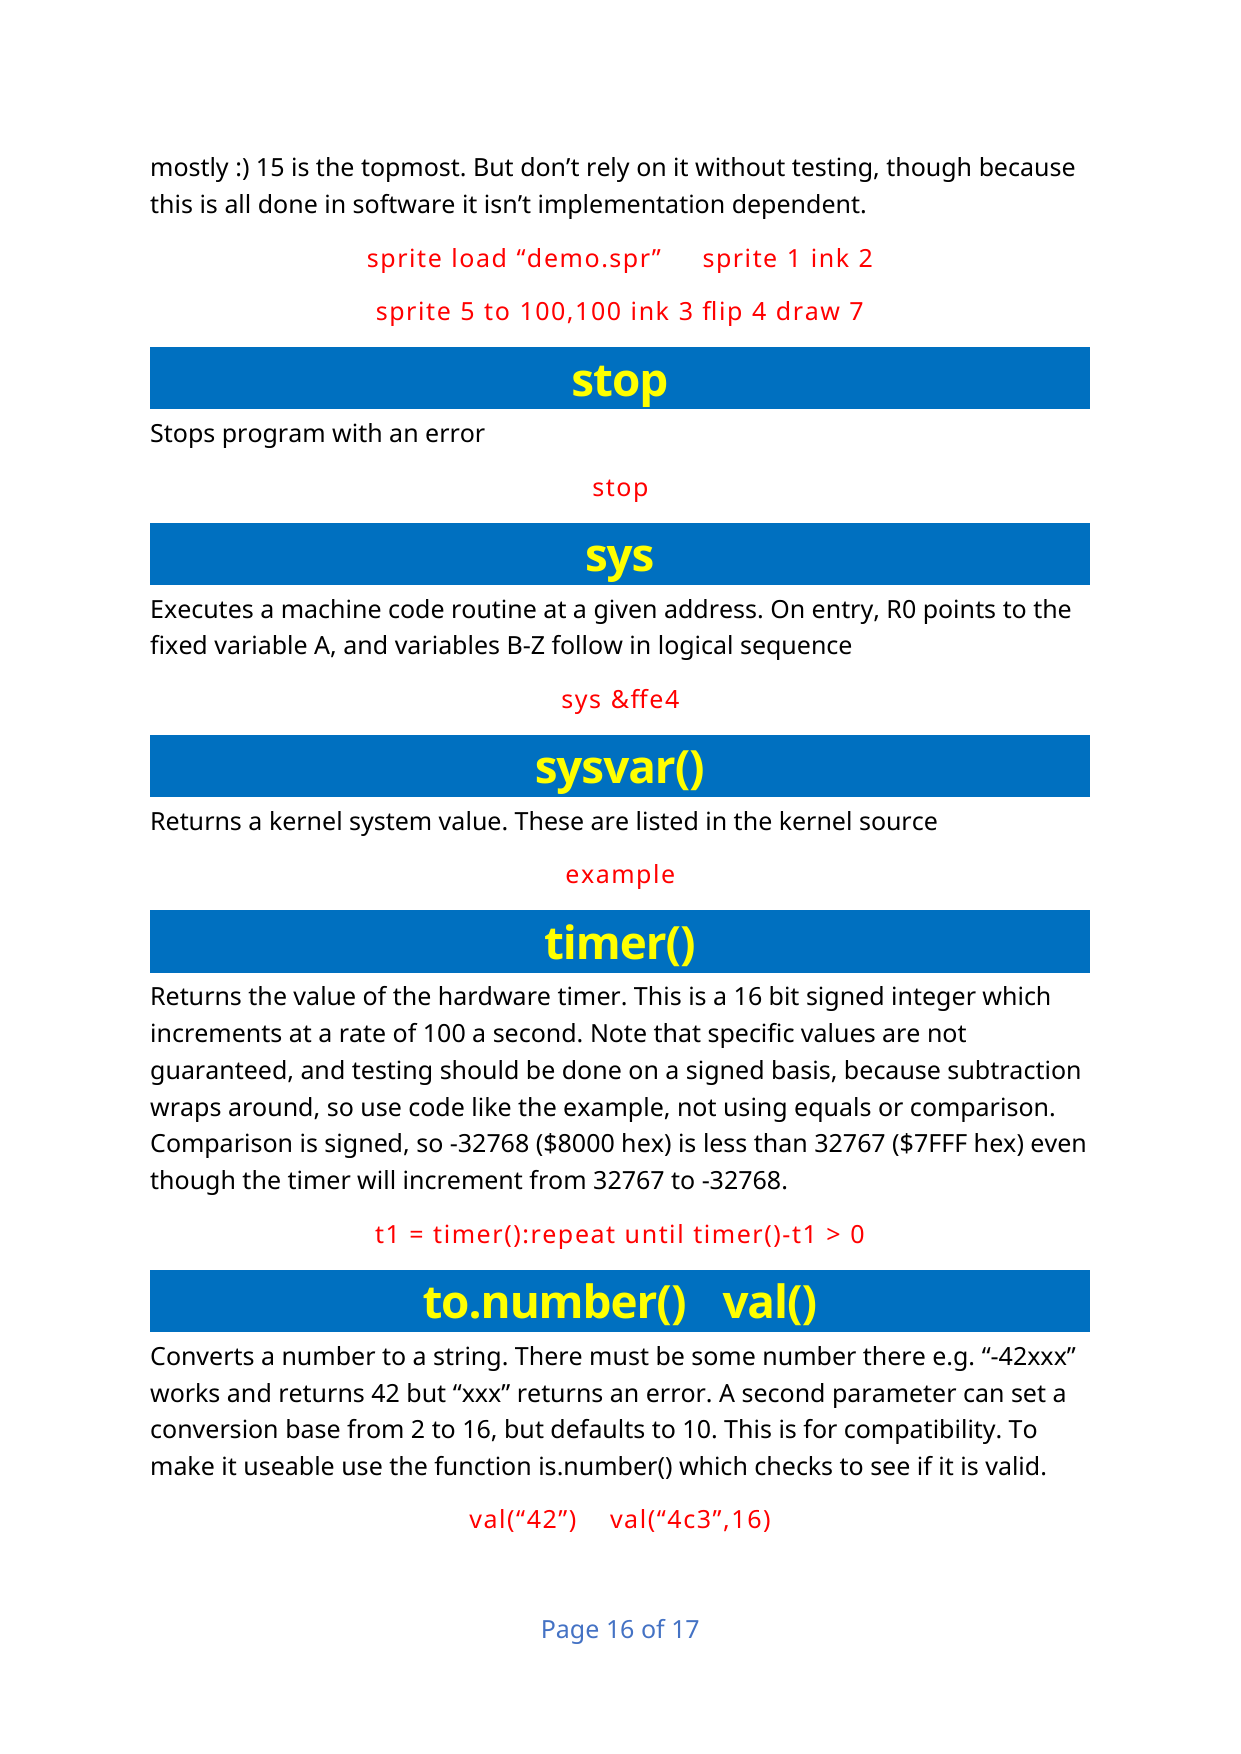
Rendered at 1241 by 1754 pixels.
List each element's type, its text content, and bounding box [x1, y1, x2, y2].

text Returns the value of the hardware timer. This is a 16 bit signed integer which increments at a rate of 100 a second. Note that specific values are not guaranteed, and testing should be done on a signed basis, because subtraction wraps around, so use code like the example, not using equals or comparison. Comparison is signed, so -32768 ($8000 hex) is less than 32767 ($7FFF hex) even though the timer will increment from 32767 to -32768. [150, 979, 1090, 1197]
subtitle example [150, 857, 1090, 891]
title stop [150, 347, 1090, 409]
title timer() [150, 910, 1090, 973]
subtitle Val(“42”) val(“4C3”,16) [150, 1502, 1090, 1536]
subtitle sprite load “demo.spr” sprite 1 ink 2 [150, 240, 1090, 274]
subtitle sprite 5 to 100,100 ink 3 flip 4 draw 7 [150, 294, 1090, 328]
text Converts a number to a string. There must be some number there e.g. “-42xxx” works and returns 42 but “xxx” returns an error. A second parameter can set a conversion base from 2 to 16, but defaults to 10. This is for compatibility. To make it useable use the function is.number() which checks to see if it is valid. [150, 1338, 1090, 1483]
text mostly :) 15 is the topmost. But don’t rely on it without testing, though because this is all done in software it isn’t implementation dependent. [150, 150, 1090, 221]
text Stops program with an error [150, 416, 1090, 450]
title sys [150, 523, 1090, 585]
subtitle stop [150, 469, 1090, 503]
text Executes a machine code routine at a given address. On entry, R0 points to the fixed variable A, and variables B-Z follow in logical sequence [150, 591, 1090, 662]
subtitle Sys &FFE4 [150, 681, 1090, 716]
title to.number() val() [150, 1270, 1090, 1332]
text Returns a kernel system value. These are listed in the kernel source [150, 803, 1090, 838]
subtitle t1 = timer():repeat until timer()-t1 > 0 [150, 1216, 1090, 1250]
title sysvar() [150, 735, 1090, 797]
